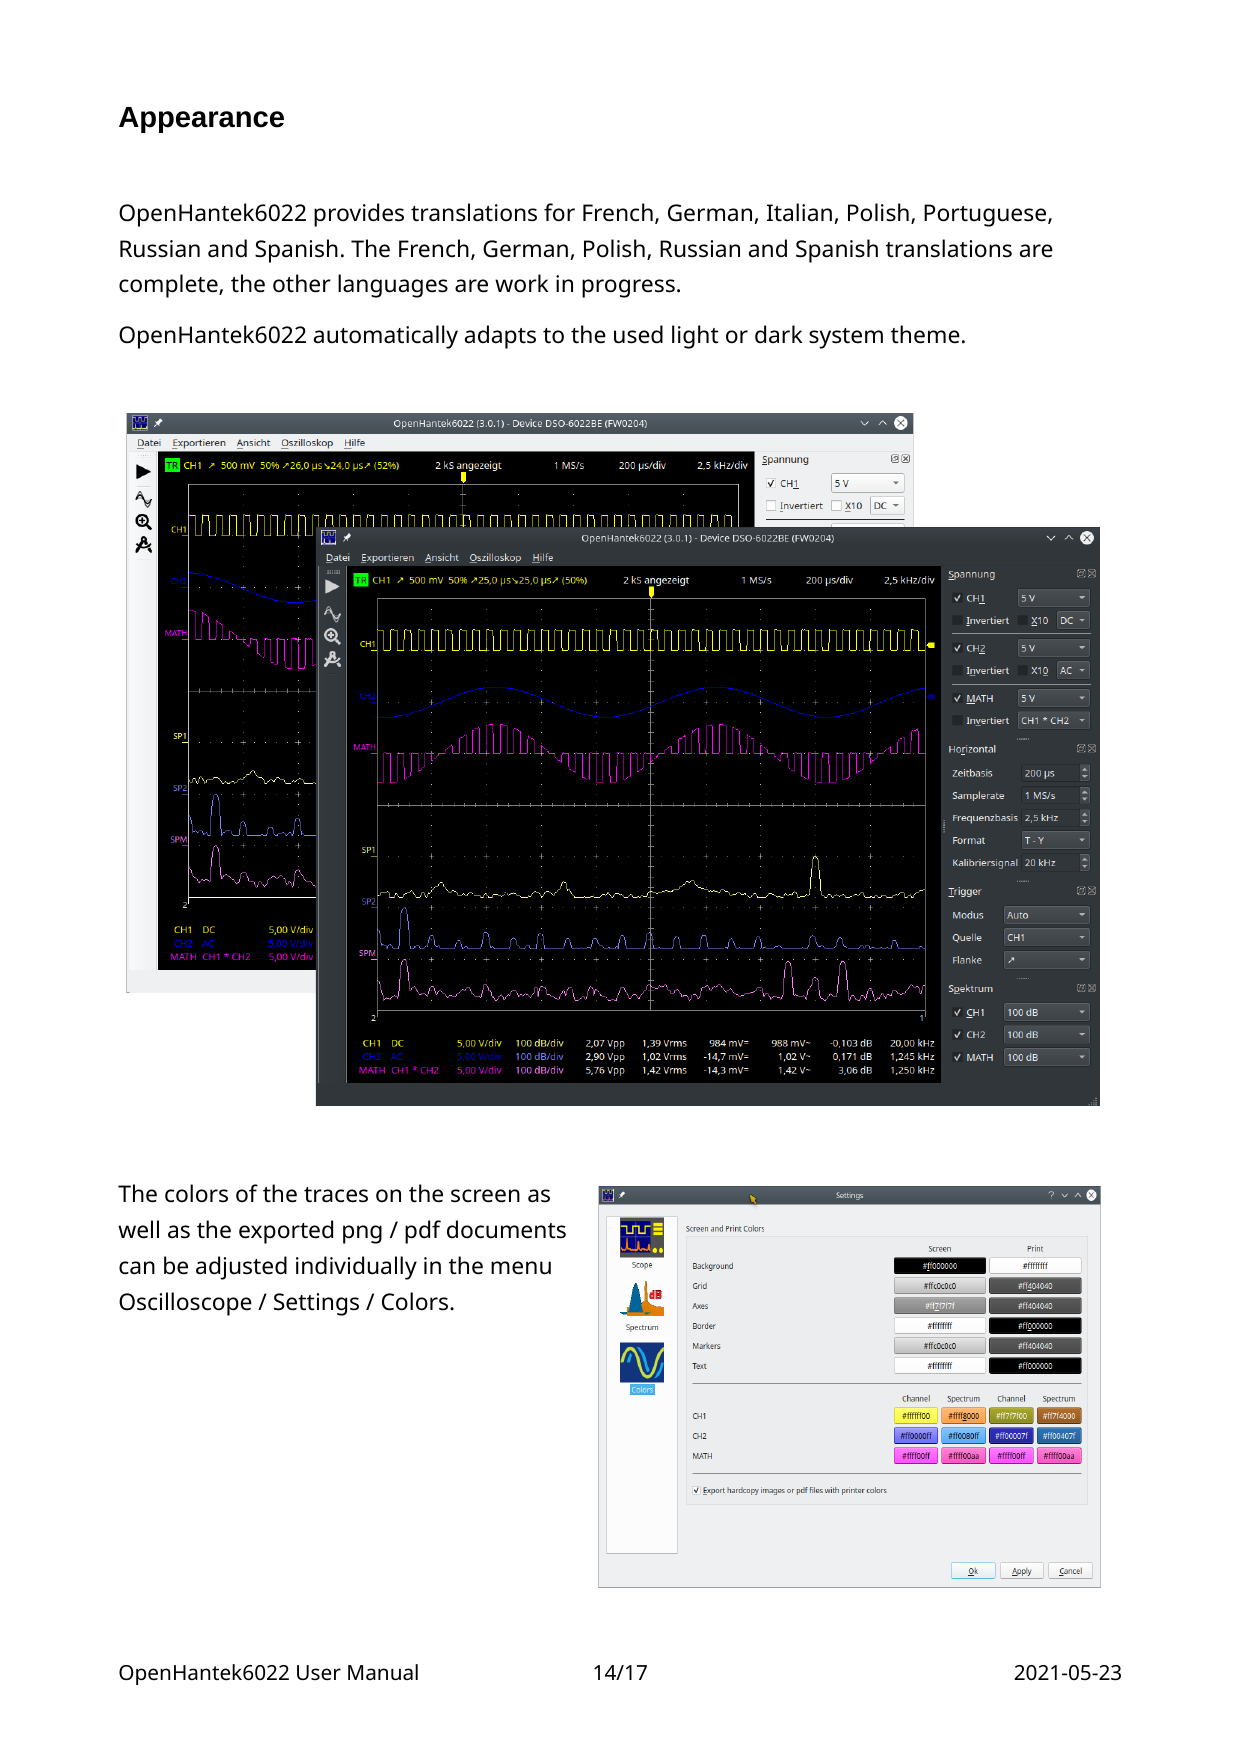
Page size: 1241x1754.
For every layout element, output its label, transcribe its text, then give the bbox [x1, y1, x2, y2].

subtitle The colors of the traces on the screen as well as the exported png / pdf documents can be adjusted individually in the menu Oscilloscope / Settings / Colors. [118, 1178, 569, 1317]
subtitle OpenHantek6022 automatically adapts to the used light or dark system theme. [118, 319, 1122, 350]
picture [598, 1186, 1101, 1588]
subtitle Appearance [118, 100, 1122, 133]
subtitle OpenHantek6022 provides translations for French, German, Italian, Polish, Portuguese, Russian and Spanish. The French, German, Polish, Russian and Spanish translations are complete, the other languages are work in progress. [118, 197, 1122, 300]
picture [126, 413, 1100, 1106]
